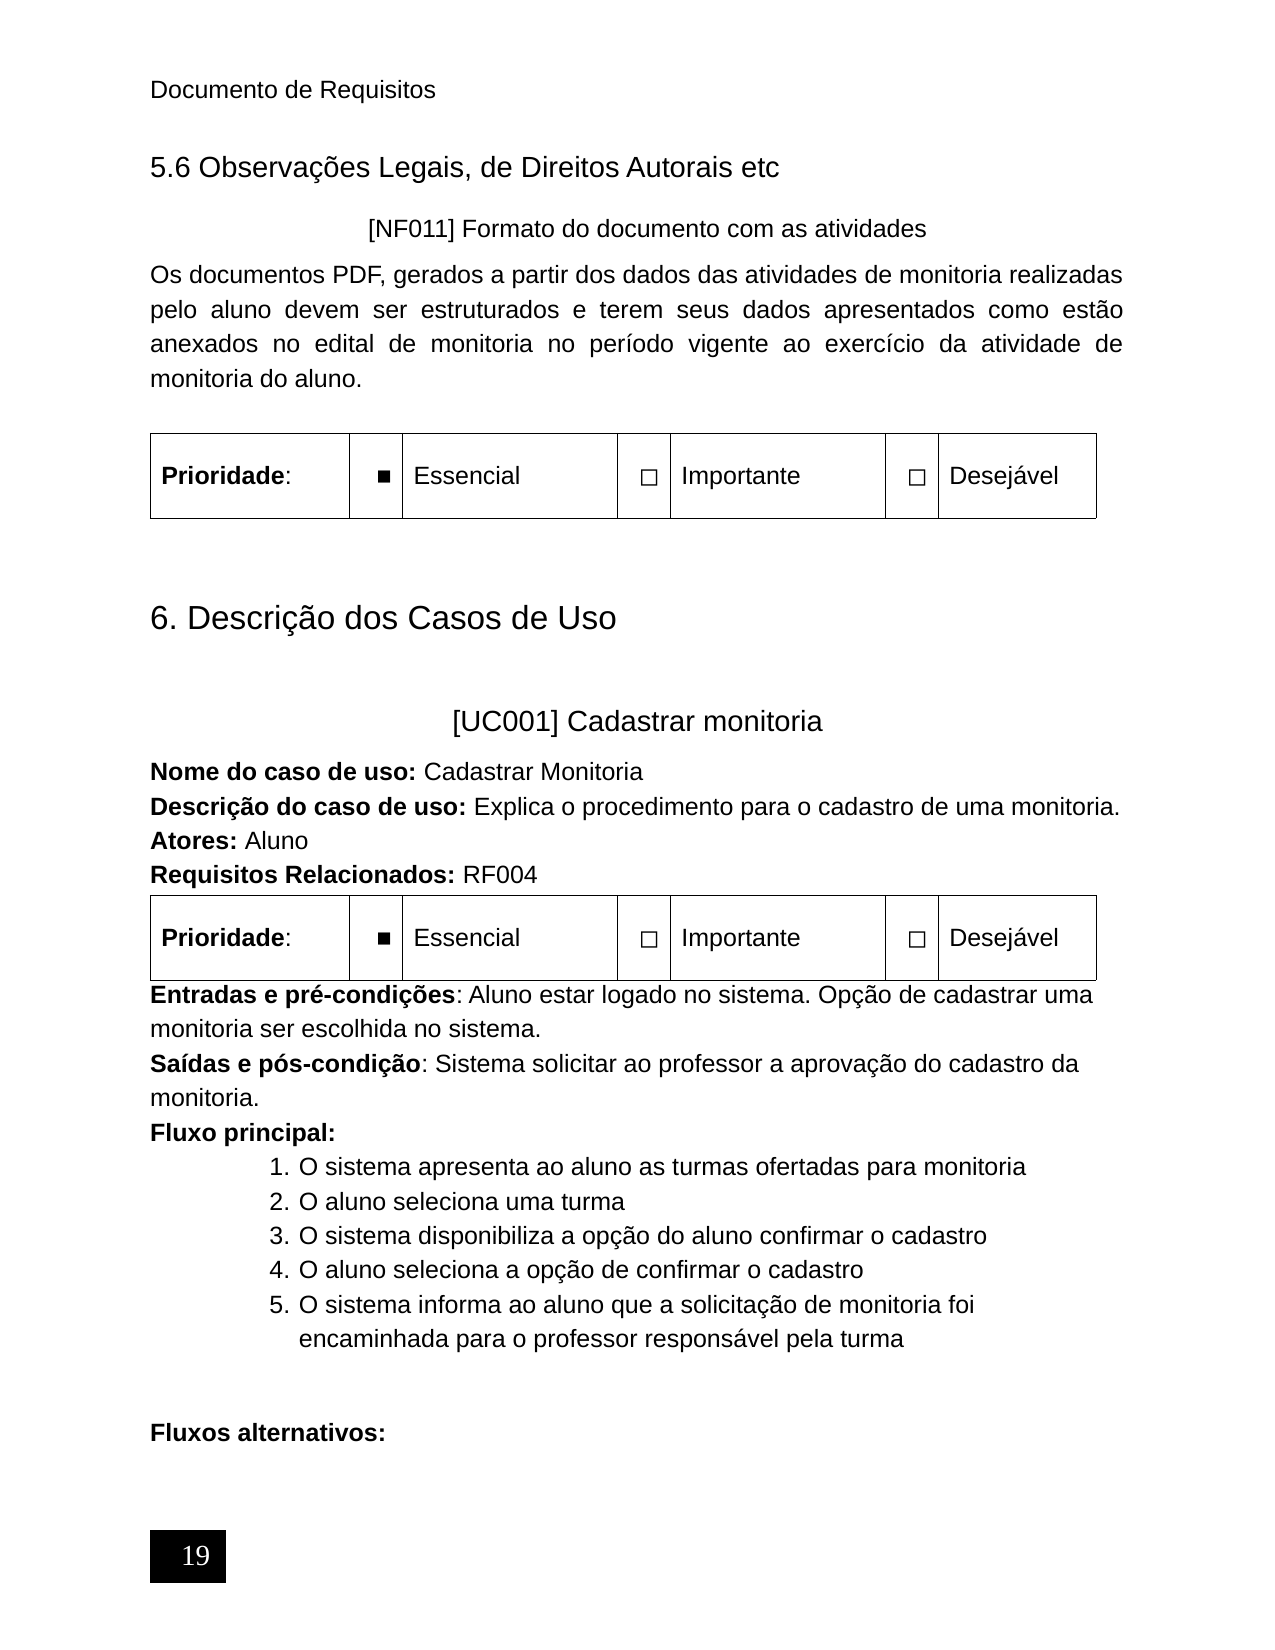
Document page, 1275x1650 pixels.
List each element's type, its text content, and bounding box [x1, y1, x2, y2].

text Nome do caso de uso: Cadastrar Monitoria [150, 757, 1125, 786]
subtitle 5.6 Observações Legais, de Direitos Autorais etc [150, 150, 1125, 183]
list O sistema disponibiliza a opção do aluno confirmar o cadastro [269, 1221, 1125, 1250]
list O sistema apresenta ao aluno as turmas ofertadas para monitoria [269, 1152, 1125, 1181]
text [NF011] Formato do documento com as atividades [170, 213, 1125, 242]
text Fluxos alternativos: [150, 1418, 1125, 1447]
text [UC001] Cadastrar monitoria [150, 704, 1125, 738]
list O aluno seleciona uma turma [269, 1187, 1125, 1215]
text Entradas e pré-condições: Aluno estar logado no sistema. Opção de cadastrar uma monitoria ser escolhida no sistema. [150, 980, 1125, 1043]
table_header Desejável [939, 896, 1096, 979]
table_header Desejável [939, 434, 1096, 518]
table_header ◻ [886, 896, 938, 979]
list O sistema informa ao aluno que a solicitação de monitoria foi encaminhada para o professor responsável pela turma [269, 1290, 1125, 1353]
list O aluno seleciona a opção de confirmar o cadastro [269, 1256, 1125, 1284]
table_header Prioridade: [151, 434, 349, 518]
subtitle 6. Descrição dos Casos de Uso [150, 598, 1125, 636]
text Requisitos Relacionados: RF004 [150, 860, 1125, 889]
table_header Prioridade: [151, 896, 349, 979]
table_header ■ [350, 434, 402, 518]
table_header Importante [671, 896, 885, 979]
table_header Essencial [403, 896, 617, 979]
table_header ◻ [618, 434, 670, 518]
table_header ◻ [618, 896, 670, 979]
text Atores: Aluno [150, 826, 1125, 855]
table_header ◻ [886, 434, 938, 518]
table_header Importante [671, 434, 885, 518]
table_header ■ [350, 896, 402, 979]
text Os documentos PDF, gerados a partir dos dados das atividades de monitoria realizadas pelo aluno devem ser estruturados e terem seus dados apresentados como estão anexados no edital de monitoria no período vigente ao exercício da atividade de monitoria do aluno. [150, 261, 1125, 393]
table_header Essencial [403, 434, 617, 518]
text Fluxo principal: [150, 1118, 1125, 1146]
text Descrição do caso de uso: Explica o procedimento para o cadastro de uma monitoria. [150, 791, 1125, 820]
text Saídas e pós-condição: Sistema solicitar ao professor a aprovação do cadastro da monitoria. [150, 1049, 1125, 1112]
